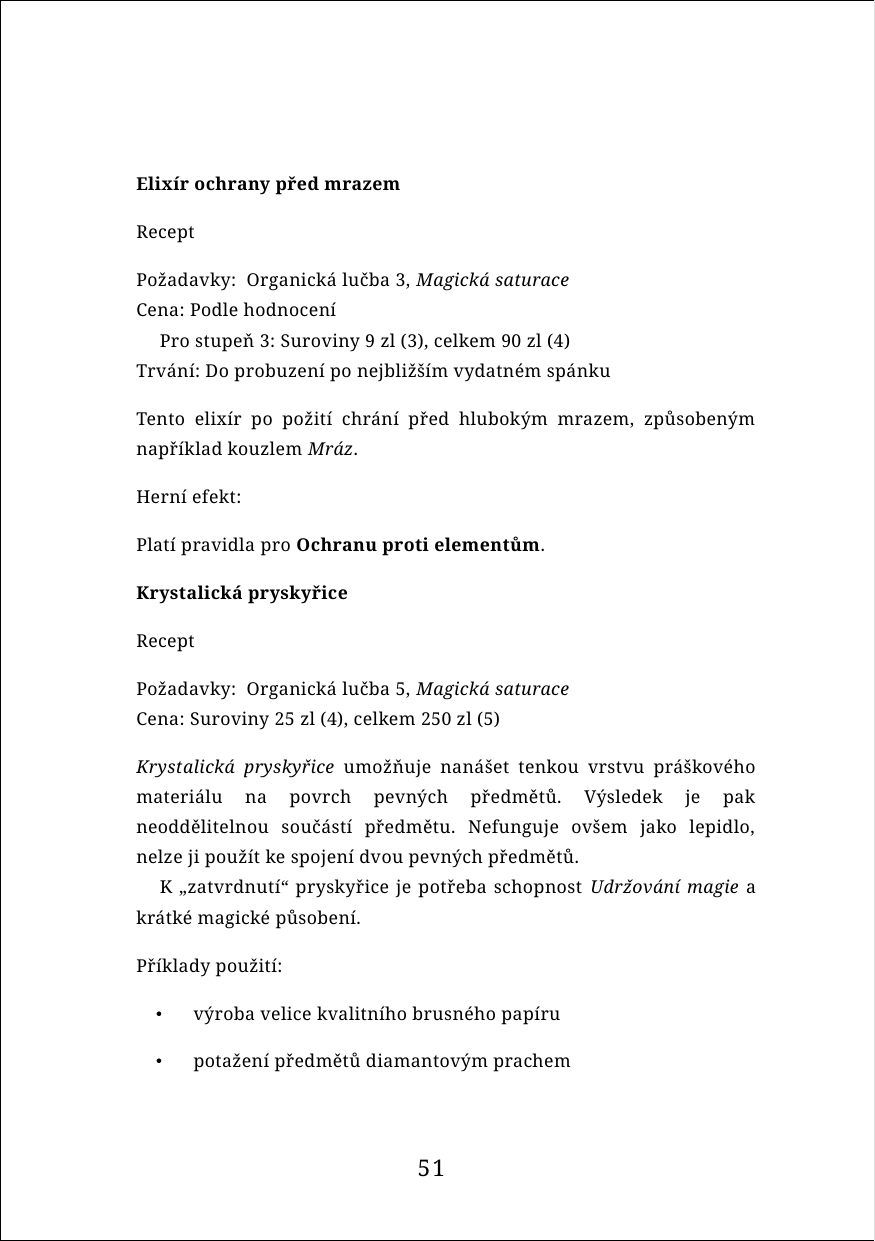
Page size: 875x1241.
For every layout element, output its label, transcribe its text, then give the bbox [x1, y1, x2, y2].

text Krystalická pryskyřice umožňuje nanášet tenkou vrstvu práškového materiálu na povrch pevných předmětů. Výsledek je pak neoddělitelnou součástí předmětu. Nefunguje ovšem jako lepidlo, nelze ji použít ke spojení dvou pevných předmětů. K „zatvrdnutí“ pryskyřice je potřeba schopnost Udržování magie a krátké magické působení. [136, 754, 756, 929]
text Elixír ochrany před mrazem [136, 172, 756, 196]
text Recept [136, 220, 756, 244]
text Požadavky: Organická lučba 5, Magická saturace Cena: Suroviny 25 zl (4), celkem 250 zl (5) [136, 676, 756, 730]
text Krystalická pryskyřice [136, 580, 756, 604]
list potažení předmětů diamantovým prachem [156, 1049, 756, 1073]
text Tento elixír po požití chrání před hlubokým mrazem, způsobeným například kouzlem Mráz. [136, 406, 756, 461]
text Herní efekt: [136, 484, 756, 508]
text Recept [136, 628, 756, 652]
text Požadavky: Organická lučba 3, Magická saturace Cena: Podle hodnocení Pro stupeň 3: Suroviny 9 zl (3), celkem 90 zl (4) Trvání: Do probuzení po nejbližším vydatném spánku [136, 268, 756, 382]
text Příklady použití: [136, 953, 756, 977]
list výroba velice kvalitního brusného papíru [156, 1001, 756, 1025]
text Platí pravidla pro Ochranu proti elementům. [136, 532, 756, 556]
